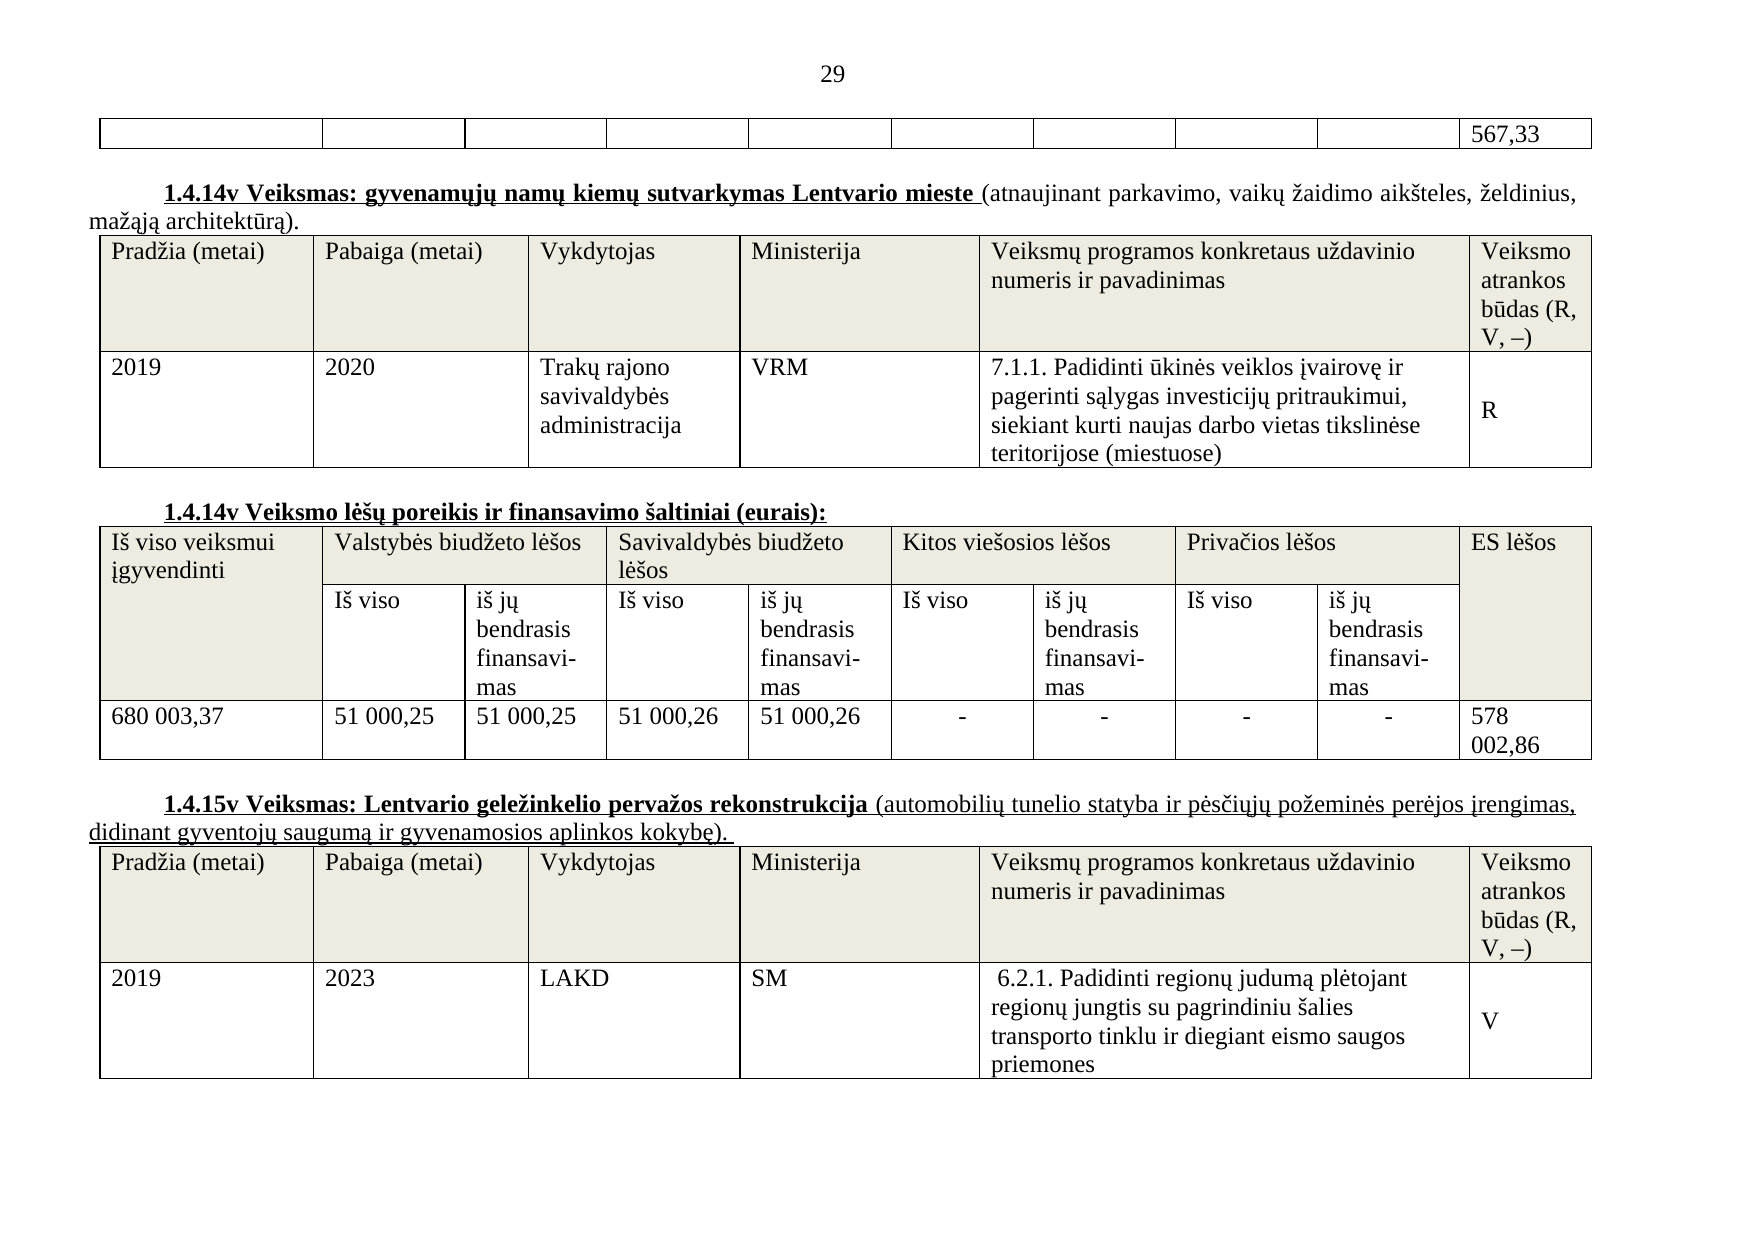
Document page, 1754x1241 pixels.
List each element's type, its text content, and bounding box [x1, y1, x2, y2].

table_header Privačios lėšos [1176, 527, 1459, 584]
table_header Pabaiga (metai) [314, 847, 528, 962]
table_header Ministerija [741, 847, 979, 962]
table_cell Iš viso [323, 585, 464, 700]
table_header Vykdytojas [529, 236, 739, 351]
table_cell 51 000,25 [466, 701, 606, 759]
table_cell - [892, 701, 1033, 759]
table_cell [749, 119, 891, 148]
table_cell 51 000,26 [749, 701, 891, 759]
table_cell SM [741, 963, 979, 1078]
table_cell [323, 119, 464, 148]
table_cell V [1470, 963, 1591, 1078]
table_cell 578 002,86 [1460, 701, 1591, 759]
table_cell 680 003,37 [101, 701, 322, 759]
table_cell 51 000,25 [323, 701, 464, 759]
table_header Pradžia (metai) [101, 847, 313, 962]
table_cell [607, 119, 748, 148]
table_header Veiksmų programos konkretaus uždavinio numeris ir pavadinimas [980, 236, 1469, 351]
table_header ES lėšos [1460, 527, 1591, 700]
table_header Veiksmo atrankos būdas (R, V, –) [1470, 847, 1591, 962]
table_cell iš jų bendrasis finansavi- mas [1034, 585, 1175, 700]
table_header Vykdytojas [529, 847, 739, 962]
table_cell - [1034, 701, 1175, 759]
table_cell iš jų bendrasis finansavi- mas [749, 585, 891, 700]
table_header Iš viso veiksmui įgyvendinti [101, 527, 322, 700]
table_cell 51 000,26 [607, 701, 748, 759]
table_header Valstybės biudžeto lėšos [323, 527, 606, 584]
table_cell 567,33 [1460, 119, 1591, 148]
table_cell Iš viso [1176, 585, 1317, 700]
table_cell R [1470, 352, 1591, 467]
table_header Veiksmų programos konkretaus uždavinio numeris ir pavadinimas [980, 847, 1469, 962]
table_cell 2019 [101, 963, 313, 1078]
table_cell - [1318, 701, 1459, 759]
table_cell 6.2.1. Padidinti regionų judumą plėtojant regionų jungtis su pagrindiniu šalies transporto tinklu ir diegiant eismo saugos priemones [980, 963, 1469, 1078]
table_cell [466, 119, 606, 148]
table_cell 2023 [314, 963, 528, 1078]
table_cell - [1176, 701, 1317, 759]
table_header Savivaldybės biudžeto lėšos [607, 527, 891, 584]
table_cell Iš viso [892, 585, 1033, 700]
table_cell - [892, 119, 1033, 148]
text 1.4.14v Veiksmas: gyvenamųjų namų kiemų sutvarkymas Lentvario mieste (atnaujinant parkavimo, vaikų žaidimo aikšteles, želdinius, mažąją architektūrą). [89, 178, 1577, 235]
table_cell 2020 [314, 352, 528, 467]
table_header Veiksmo atrankos būdas (R, V, –) [1470, 236, 1591, 351]
table_cell Trakų rajono savivaldybės administracija [529, 352, 739, 467]
table_cell Iš viso [607, 585, 748, 700]
table_cell VRM [741, 352, 979, 467]
table_header Kitos viešosios lėšos [892, 527, 1175, 584]
table_cell - [1176, 119, 1317, 148]
table_header Pradžia (metai) [101, 236, 313, 351]
table_cell 2019 [101, 352, 313, 467]
table_cell - [1318, 119, 1459, 148]
text 1.4.15v Veiksmas: Lentvario geležinkelio pervažos rekonstrukcija (automobilių tunelio statyba ir pėsčiųjų požeminės perėjos įrengimas, didinant gyventojų saugumą ir gyvenamosios aplinkos kokybę). [89, 789, 1577, 846]
table_cell LAKD [529, 963, 739, 1078]
table_cell [101, 119, 322, 148]
text 1.4.14v Veiksmo lėšų poreikis ir finansavimo šaltiniai (eurais): [89, 497, 1577, 526]
table_header Pabaiga (metai) [314, 236, 528, 351]
table_cell - [1034, 119, 1175, 148]
table_cell iš jų bendrasis finansavi- mas [466, 585, 606, 700]
table_header Ministerija [741, 236, 979, 351]
table_cell 7.1.1. Padidinti ūkinės veiklos įvairovę ir pagerinti sąlygas investicijų pritraukimui, siekiant kurti naujas darbo vietas tikslinėse teritorijose (miestuose) [980, 352, 1469, 467]
table_cell iš jų bendrasis finansavi- mas [1318, 585, 1459, 700]
